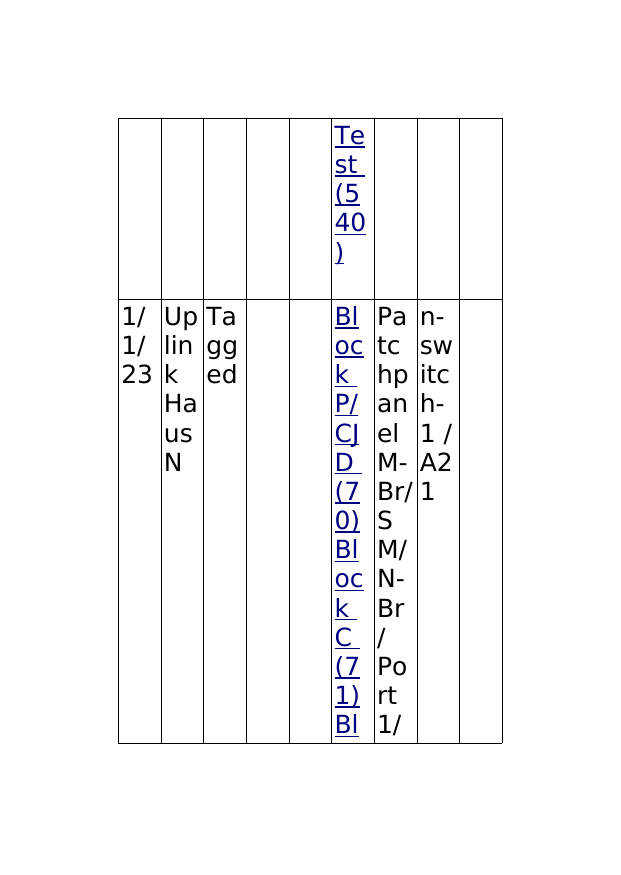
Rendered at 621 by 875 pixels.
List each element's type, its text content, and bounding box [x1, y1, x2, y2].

table_cell [247, 300, 289, 742]
table_cell [418, 119, 459, 299]
table_cell [119, 119, 161, 299]
table_cell [290, 119, 331, 299]
table_cell [162, 119, 203, 299]
table_cell Test (540) [332, 119, 374, 299]
table_cell 1/1/23 [119, 300, 161, 742]
table_cell [247, 119, 289, 299]
table_cell [290, 300, 331, 742]
table_cell Patchpanel M-Br/SM/N-Br / Port 1/ [375, 300, 417, 742]
table_cell [204, 119, 246, 299]
table_cell [460, 300, 502, 742]
table_cell [460, 119, 502, 299]
table_cell Uplink Haus N [162, 300, 203, 742]
table_cell Block P/CJD (70) Block C (71) Bl [332, 300, 374, 742]
table_cell n-switch-1 / A21 [418, 300, 459, 742]
table_cell [375, 119, 417, 299]
table_cell Tagged [204, 300, 246, 742]
